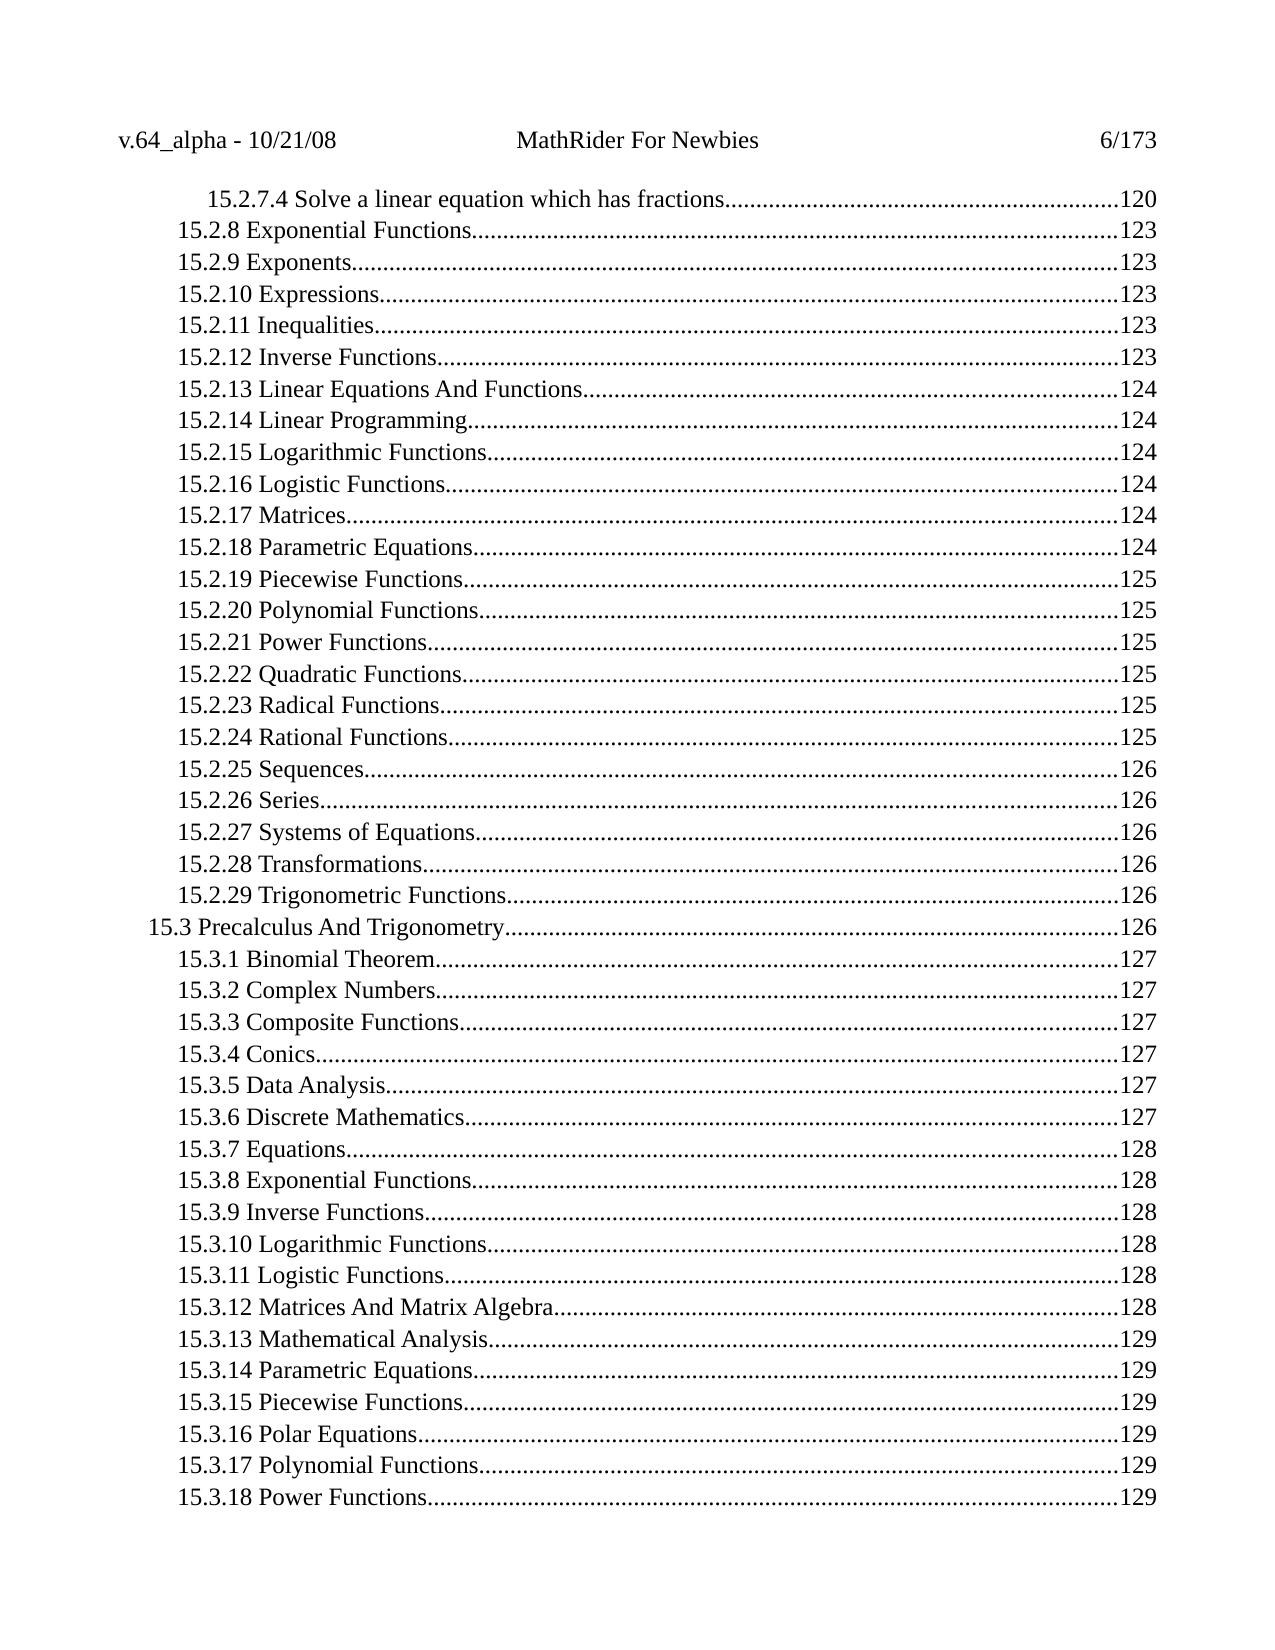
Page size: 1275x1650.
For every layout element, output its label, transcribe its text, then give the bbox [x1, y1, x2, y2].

text 15.3.7 Equations 128 [177, 1134, 1157, 1163]
text 15.2.24 Rational Functions 125 [177, 722, 1157, 751]
text 15.3.1 Binomial Theorem 127 [177, 944, 1157, 973]
text 15.2.25 Sequences 126 [177, 754, 1157, 783]
text 15.3.18 Power Functions 129 [177, 1482, 1157, 1511]
text 15.3.4 Conics 127 [177, 1039, 1157, 1068]
text 15.2.7.4 Solve a linear equation which has fractions 120 [207, 184, 1157, 213]
text 15.2.29 Trigonometric Functions 126 [177, 881, 1157, 909]
text 15.2.22 Quadratic Functions 125 [177, 659, 1157, 688]
text 15.2.17 Matrices 124 [177, 501, 1157, 529]
text 15.2.11 Inequalities 123 [177, 311, 1157, 339]
text 15.3.9 Inverse Functions 128 [177, 1197, 1157, 1226]
text 15.2.20 Polynomial Functions 125 [177, 596, 1157, 624]
text 15.3.15 Piecewise Functions 129 [177, 1387, 1157, 1416]
text 15.2.18 Parametric Equations 124 [177, 532, 1157, 561]
text 15.2.13 Linear Equations And Functions 124 [177, 374, 1157, 403]
text 15.3.14 Parametric Equations 129 [177, 1356, 1157, 1384]
text 15.2.8 Exponential Functions 123 [177, 216, 1157, 244]
text 15.2.12 Inverse Functions 123 [177, 342, 1157, 371]
text 15.3.6 Discrete Mathematics 127 [177, 1102, 1157, 1131]
text 15.2.27 Systems of Equations 126 [177, 817, 1157, 846]
text 15.3.8 Exponential Functions 128 [177, 1166, 1157, 1194]
text 15.2.26 Series 126 [177, 786, 1157, 814]
text 15.3 Precalculus And Trigonometry 126 [148, 912, 1157, 941]
text 15.3.10 Logarithmic Functions 128 [177, 1229, 1157, 1258]
text 15.2.28 Transformations 126 [177, 849, 1157, 878]
text 15.2.19 Piecewise Functions 125 [177, 564, 1157, 593]
text 15.3.2 Complex Numbers 127 [177, 976, 1157, 1004]
text 15.3.5 Data Analysis 127 [177, 1071, 1157, 1099]
text 15.3.16 Polar Equations 129 [177, 1419, 1157, 1448]
text 15.2.23 Radical Functions 125 [177, 691, 1157, 719]
text 15.3.13 Mathematical Analysis 129 [177, 1324, 1157, 1353]
text 15.2.21 Power Functions 125 [177, 627, 1157, 656]
text 15.3.3 Composite Functions 127 [177, 1007, 1157, 1036]
text 15.3.12 Matrices And Matrix Algebra 128 [177, 1292, 1157, 1321]
text 15.2.14 Linear Programming 124 [177, 406, 1157, 434]
text 15.3.11 Logistic Functions 128 [177, 1261, 1157, 1289]
text 15.2.16 Logistic Functions 124 [177, 469, 1157, 498]
text 15.2.9 Exponents 123 [177, 247, 1157, 276]
text 15.2.15 Logarithmic Functions 124 [177, 437, 1157, 466]
text 15.2.10 Expressions 123 [177, 279, 1157, 308]
text 15.3.17 Polynomial Functions 129 [177, 1451, 1157, 1479]
